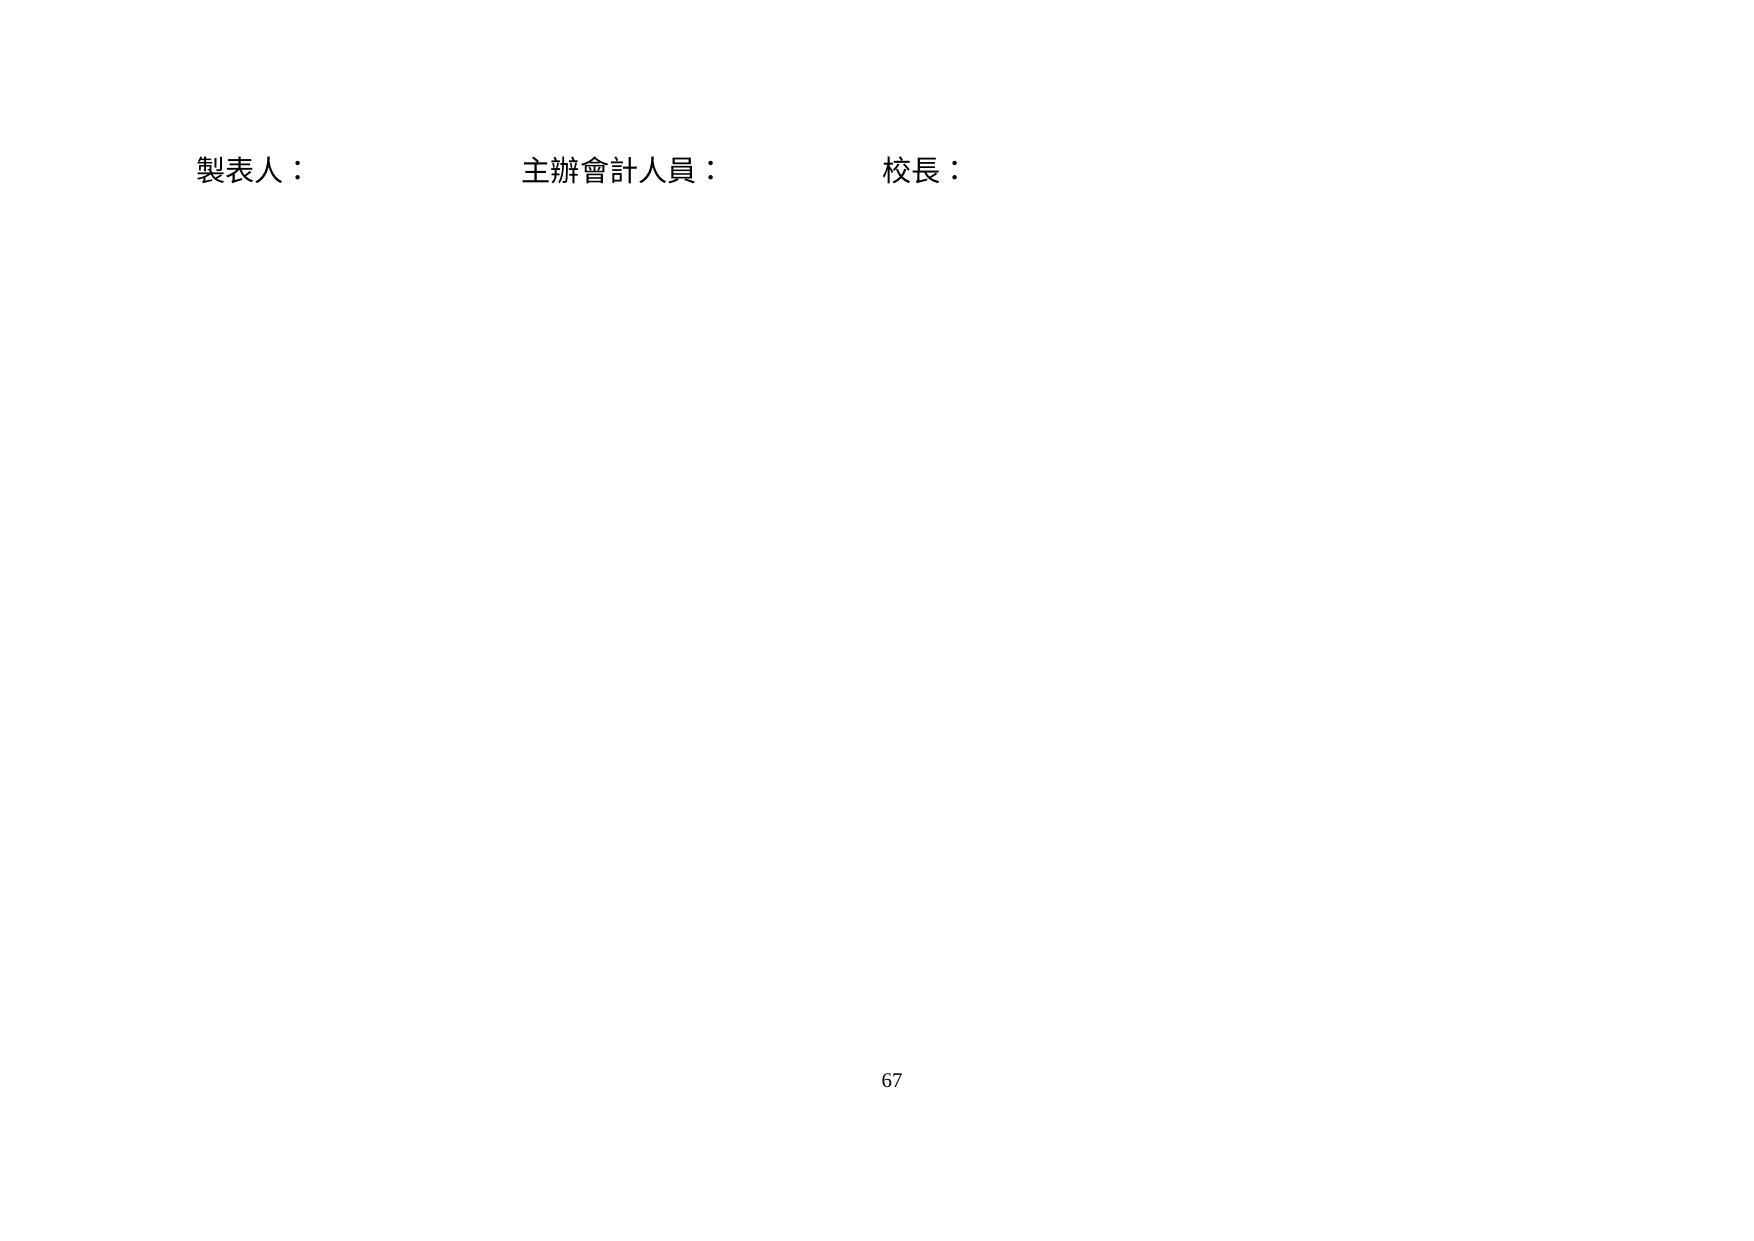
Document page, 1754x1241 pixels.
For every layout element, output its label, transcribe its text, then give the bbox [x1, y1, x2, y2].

text 製表人： 主辦會計人員： 校長： [177, 148, 1666, 190]
